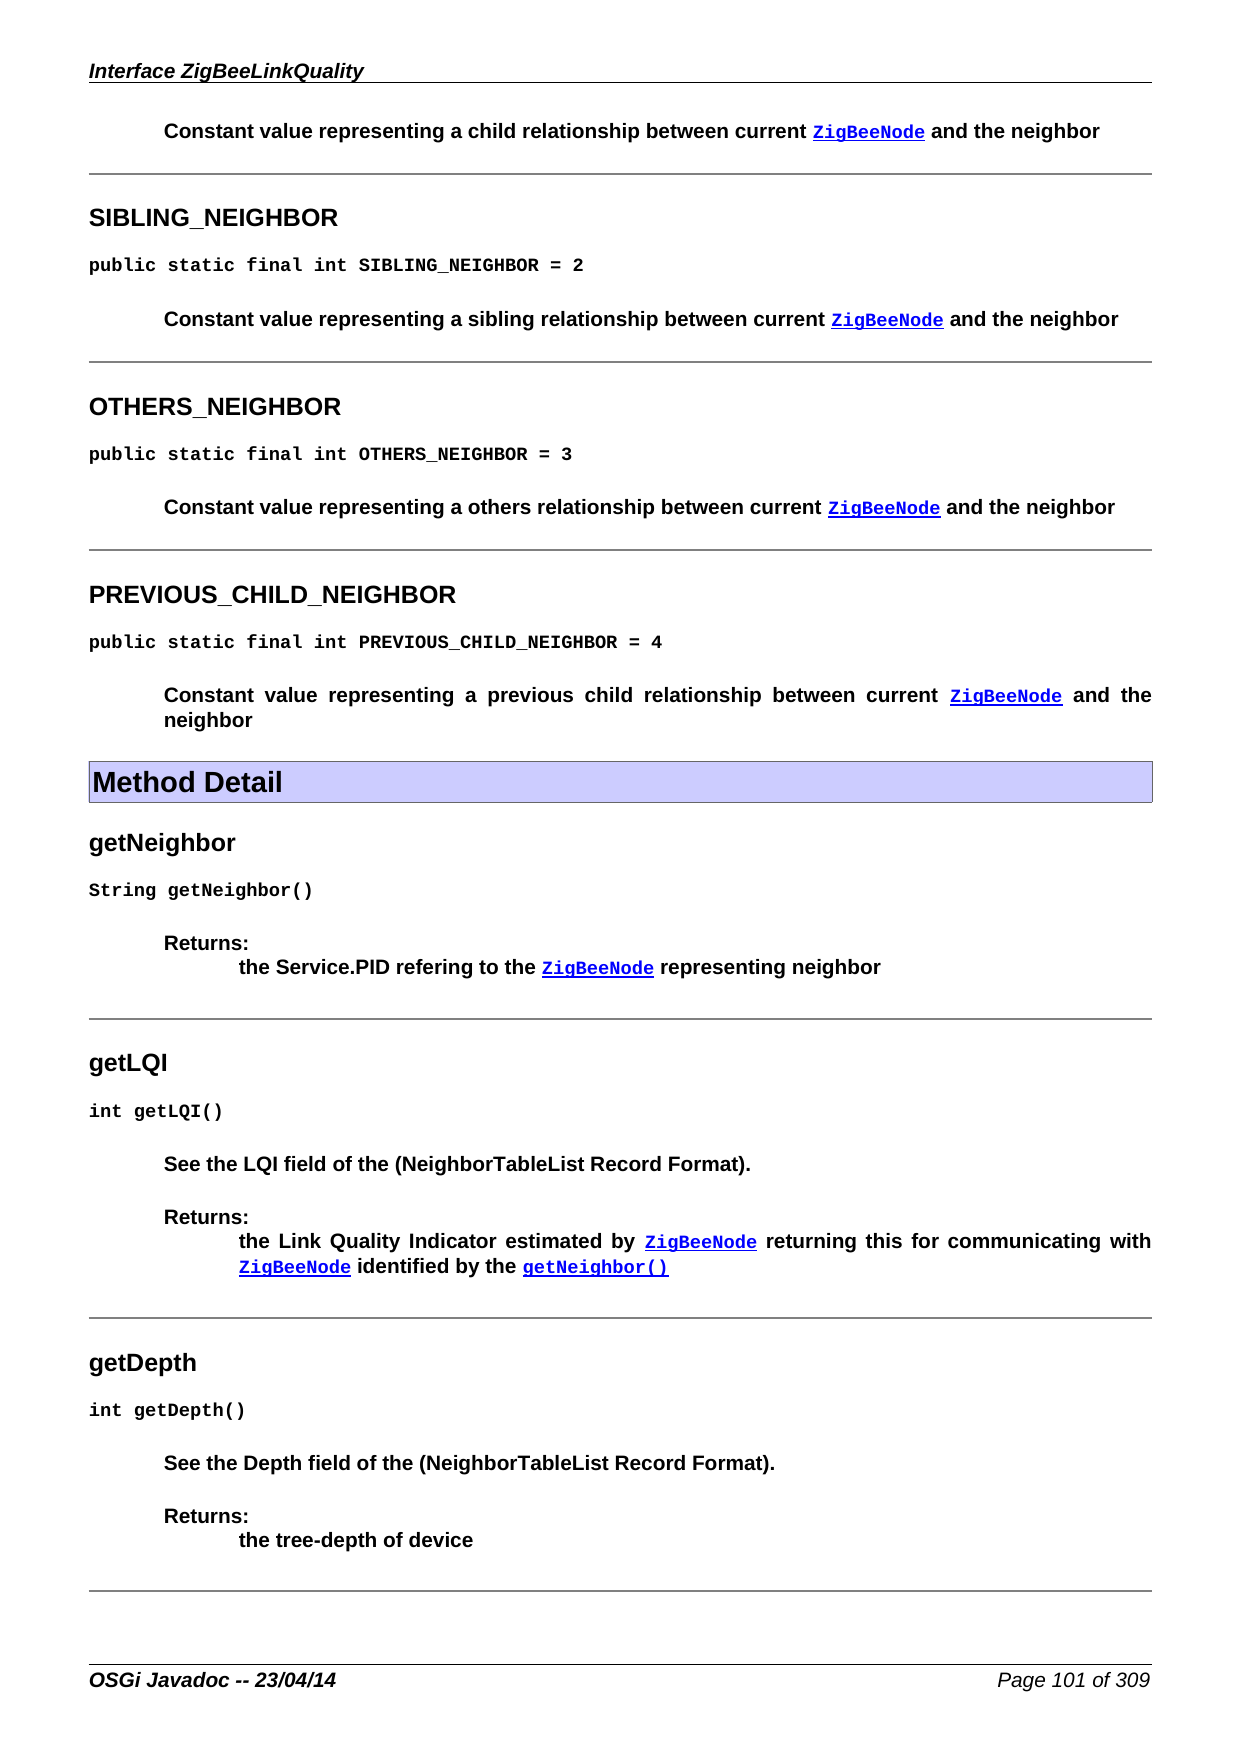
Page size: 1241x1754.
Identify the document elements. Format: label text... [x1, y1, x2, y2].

subtitle getDepth [88, 1347, 1152, 1376]
subtitle getLQI [88, 1048, 1152, 1077]
text Constant value representing a sibling relationship between current ZigBeeNode and the neighbor [163, 307, 1152, 332]
text the Link Quality Indicator estimated by ZigBeeNode returning this for communicating with ZigBeeNode identified by the getNeighbor() [238, 1229, 1152, 1279]
subtitle getNeighbor [88, 828, 1152, 856]
text the tree-depth of device [238, 1528, 1152, 1552]
text public static final int SIBLING_NEIGHBOR = 2 [88, 256, 1152, 277]
text Constant value representing a previous child relationship between current ZigBeeNode and the neighbor [163, 683, 1152, 732]
text int getDepth() [88, 1400, 1152, 1422]
subtitle SIBLING_NEIGHBOR [88, 203, 1152, 232]
text the Service.PID refering to the ZigBeeNode representing neighbor [238, 955, 1152, 980]
text Constant value representing a others relationship between current ZigBeeNode and the neighbor [163, 495, 1152, 520]
text See the LQI field of the (NeighborTableList Record Format). [163, 1152, 1152, 1176]
text public static final int OTHERS_NEIGHBOR = 3 [88, 444, 1152, 466]
text See the Depth field of the (NeighborTableList Record Format). [163, 1451, 1152, 1475]
text Returns: [163, 931, 1152, 955]
text public static final int PREVIOUS_CHILD_NEIGHBOR = 4 [88, 633, 1152, 654]
text Constant value representing a child relationship between current ZigBeeNode and the neighbor [163, 118, 1152, 144]
subtitle OTHERS_NEIGHBOR [88, 392, 1152, 420]
text int getLQI() [88, 1101, 1152, 1123]
subtitle PREVIOUS_CHILD_NEIGHBOR [88, 580, 1152, 608]
subtitle Method Detail [90, 762, 1152, 802]
text String getNeighbor() [88, 881, 1152, 902]
text Returns: [163, 1205, 1152, 1229]
text Returns: [163, 1504, 1152, 1528]
